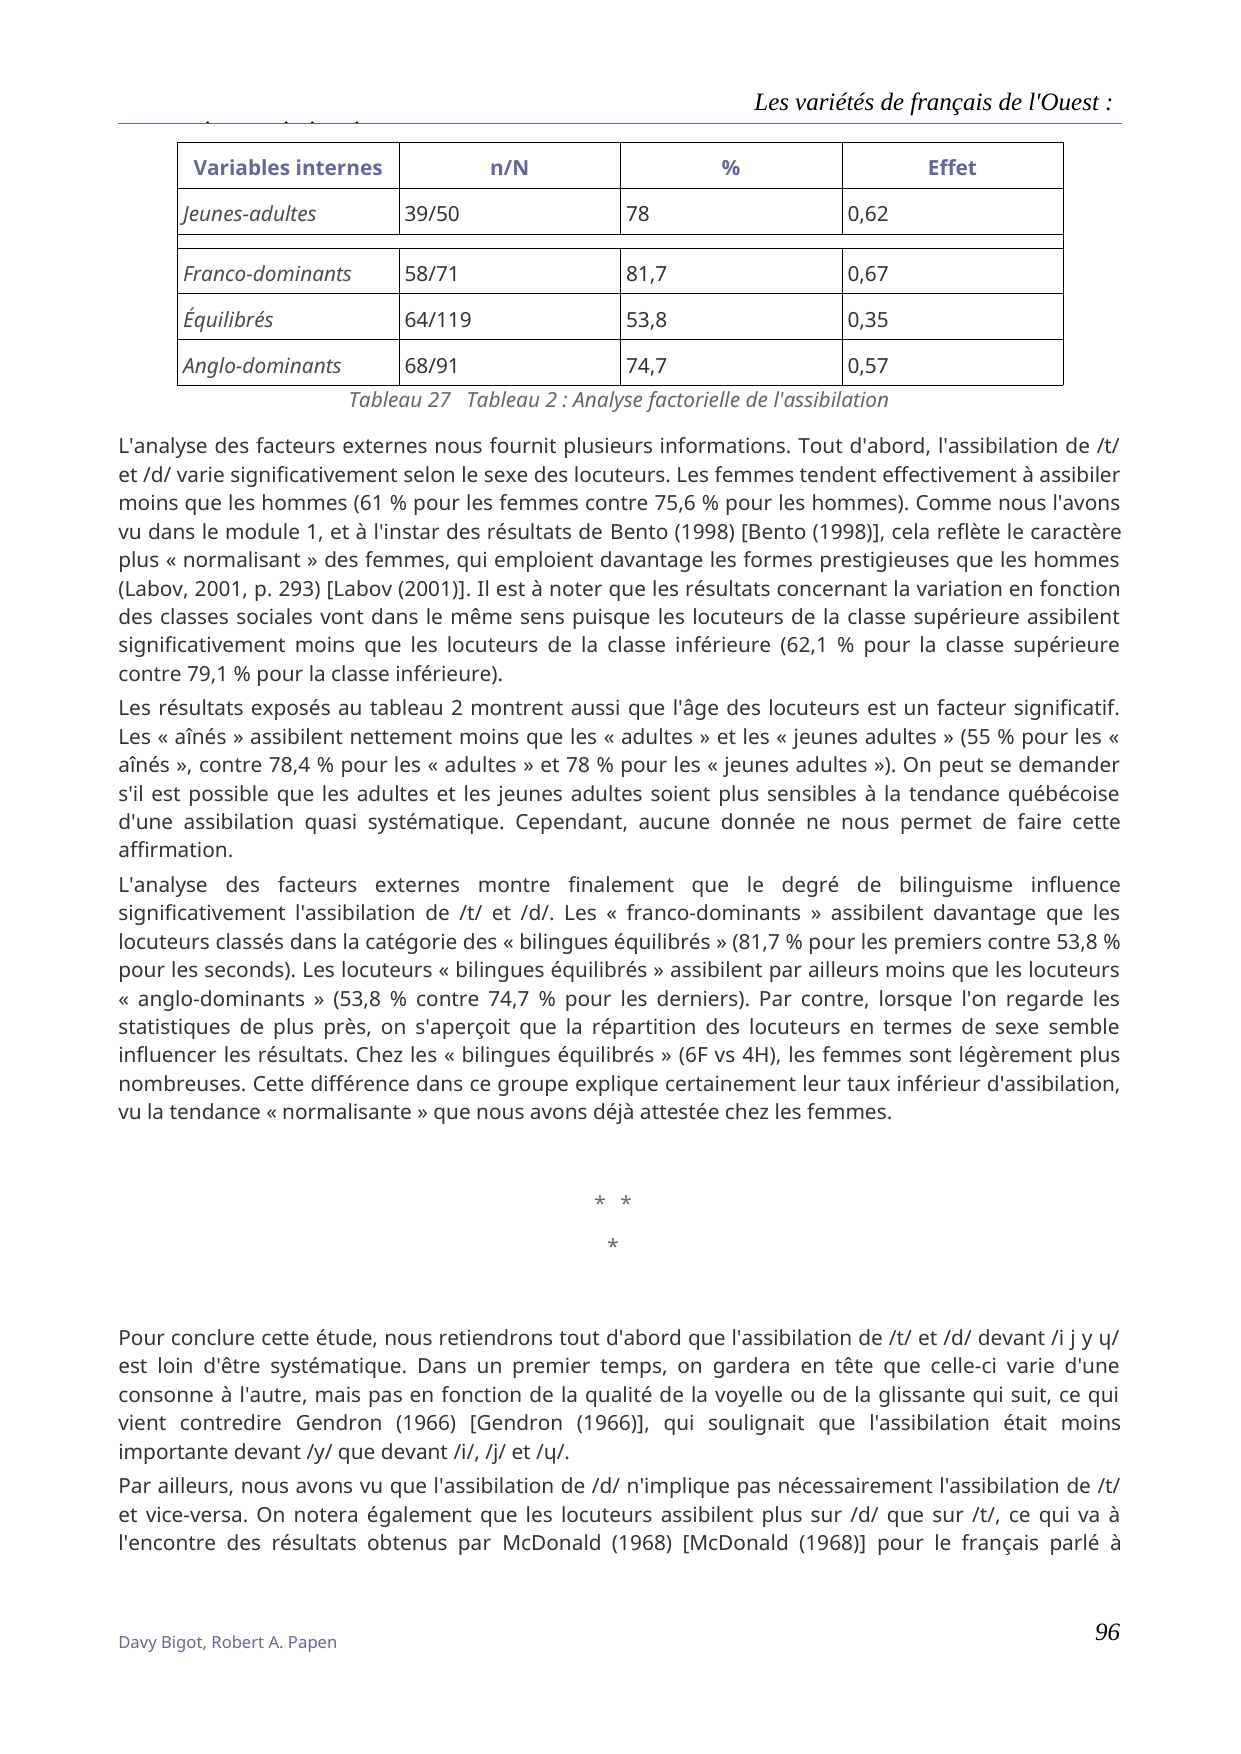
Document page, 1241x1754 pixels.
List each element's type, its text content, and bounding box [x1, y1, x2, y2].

table_cell Franco-dominants [178, 249, 399, 293]
table_cell 0,35 [843, 294, 1063, 339]
text ** * [118, 1189, 1122, 1303]
text Les résultats exposés au tableau 2 montrent aussi que l'âge des locuteurs est un facteur significatif. Les « aînés » assibilent nettement moins que les « adultes » et les « jeunes adultes » (55 % pour les « aînés », contre 78,4 % pour les « adultes » et 78 % pour les « jeunes adultes »). On peut se demander s'il est possible que les adultes et les jeunes adultes soient plus sensibles à la tendance québécoise d'une assibilation quasi systématique. Cependant, aucune donnée ne nous permet de faire cette affirmation. [118, 693, 1122, 864]
table_cell 39/50 [400, 189, 620, 233]
table_cell [178, 235, 1063, 247]
table_cell 0,67 [843, 249, 1063, 293]
text Par ailleurs, nous avons vu que l'assibilation de /d/ n'implique pas nécessairement l'assibilation de /t/ et vice-versa. On notera également que les locuteurs assibilent plus sur /d/ que sur /t/, ce qui va à l'encontre des résultats obtenus par McDonald (1968) [McDonald (1968)] pour le français parlé à [118, 1471, 1122, 1557]
table_cell 81,7 [621, 249, 842, 293]
table_cell Équilibrés [178, 294, 399, 339]
table_cell 0,57 [843, 340, 1063, 385]
text L'analyse des facteurs externes montre finalement que le degré de bilinguisme influence significativement l'assibilation de /t/ et /d/. Les « franco-dominants » assibilent davantage que les locuteurs classés dans la catégorie des « bilingues équilibrés » (81,7 % pour les premiers contre 53,8 % pour les seconds). Les locuteurs « bilingues équilibrés » assibilent par ailleurs moins que les locuteurs « anglo-dominants » (53,8 % contre 74,7 % pour les derniers). Par contre, lorsque l'on regarde les statistiques de plus près, on s'aperçoit que la répartition des locuteurs en termes de sexe semble influencer les résultats. Chez les « bilingues équilibrés » (6F vs 4H), les femmes sont légèrement plus nombreuses. Cette différence dans ce groupe explique certainement leur taux inférieur d'assibilation, vu la tendance « normalisante » que nous avons déjà attestée chez les femmes. [118, 870, 1122, 1126]
table_cell Anglo-dominants [178, 340, 399, 385]
text Pour conclure cette étude, nous retiendrons tout d'abord que l'assibilation de /t/ et /d/ devant /i j y ɥ/ est loin d'être systématique. Dans un premier temps, on gardera en tête que celle-ci varie d'une consonne à l'autre, mais pas en fonction de la qualité de la voyelle ou de la glissante qui suit, ce qui vient contredire Gendron (1966) [Gendron (1966)], qui soulignait que l'assibilation était moins importante devant /y/ que devant /i/, /j/ et /ɥ/. [118, 1323, 1122, 1465]
table_header Effet [843, 143, 1063, 188]
table_cell Jeunes-adultes [178, 189, 399, 233]
table_cell 68/91 [400, 340, 620, 385]
table_header n/N [400, 143, 620, 188]
table_cell 64/119 [400, 294, 620, 339]
table_cell 0,62 [843, 189, 1063, 233]
table_cell 74,7 [621, 340, 842, 385]
table_header % [621, 143, 842, 188]
table_cell 58/71 [400, 249, 620, 293]
title Tableau 27 Tableau 2 : Analyse factorielle de l'assibilation [118, 385, 1122, 414]
table_cell 78 [621, 189, 842, 233]
text L'analyse des facteurs externes nous fournit plusieurs informations. Tout d'abord, l'assibilation de /t/ et /d/ varie significativement selon le sexe des locuteurs. Les femmes tendent effectivement à assibiler moins que les hommes (61 % pour les femmes contre 75,6 % pour les hommes). Comme nous l'avons vu dans le module 1, et à l'instar des résultats de Bento (1998) [Bento (1998)], cela reflète le caractère plus « normalisant » des femmes, qui emploient davantage les formes prestigieuses que les hommes (Labov, 2001, p. 293) [Labov (2001)]. Il est à noter que les résultats concernant la variation en fonction des classes sociales vont dans le même sens puisque les locuteurs de la classe supérieure assibilent significativement moins que les locuteurs de la classe inférieure (62,1 % pour la classe supérieure contre 79,1 % pour la classe inférieure). [118, 431, 1122, 687]
table_header Variables internes [178, 143, 399, 188]
table_cell 53,8 [621, 294, 842, 339]
